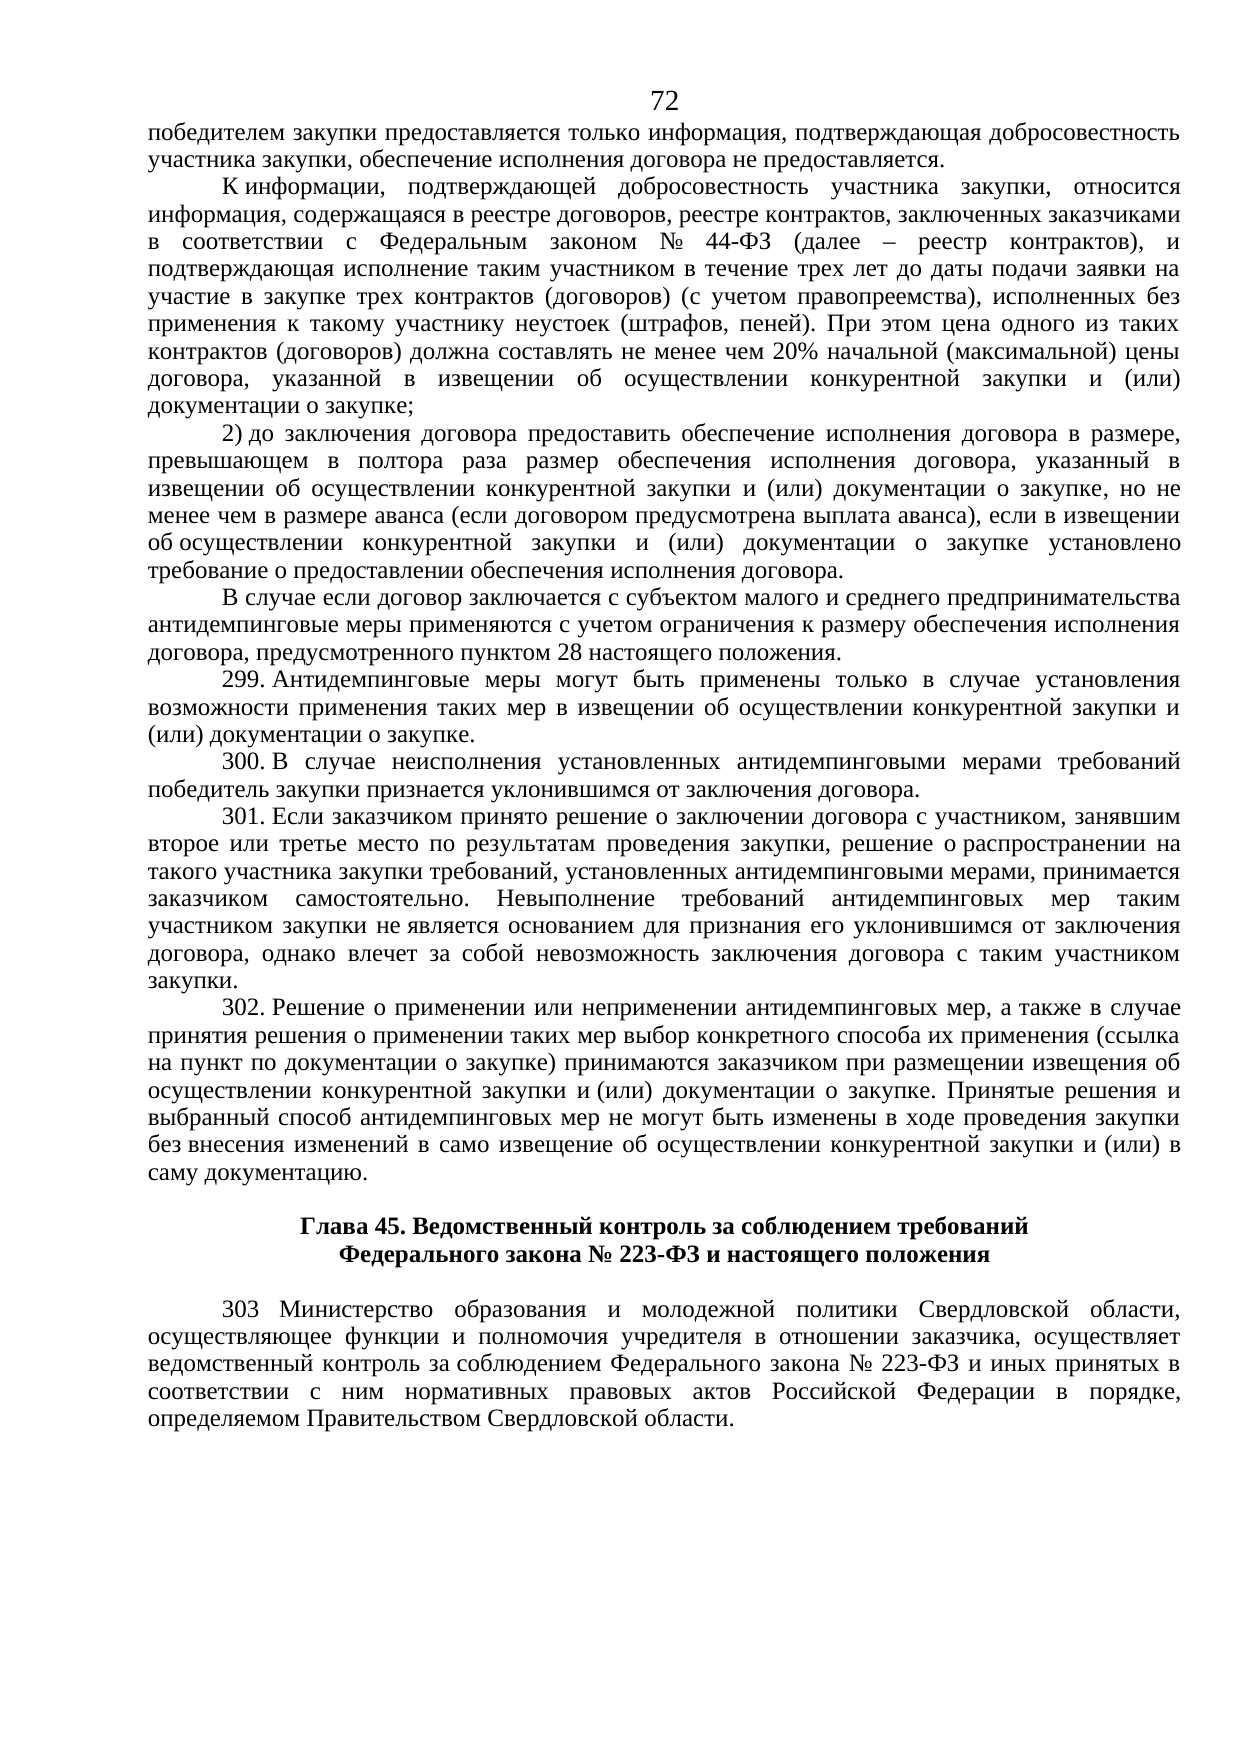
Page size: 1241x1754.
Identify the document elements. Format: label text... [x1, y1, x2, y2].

text 300. В случае неисполнения установленных антидемпинговыми мерами требований победитель закупки признается уклонившимся от заключения договора. [148, 748, 1181, 802]
text 2) до заключения договора предоставить обеспечение исполнения договора в размере, превышающем в полтора раза размер обеспечения исполнения договора, указанный в извещении об осуществлении конкурентной закупки и (или) документации о закупке, но не менее чем в размере аванса (если договором предусмотрена выплата аванса), если в извещении об осуществлении конкурентной закупки и (или) документации о закупке установлено требование о предоставлении обеспечения исполнения договора. [148, 419, 1181, 583]
text В случае если договор заключается с субъектом малого и среднего предпринимательства антидемпинговые меры применяются с учетом ограничения к размеру обеспечения исполнения договора, предусмотренного пунктом 28 настоящего положения. [148, 583, 1181, 666]
text 299. Антидемпинговые меры могут быть применены только в случае установления возможности применения таких мер в извещении об осуществлении конкурентной закупки и (или) документации о закупке. [148, 666, 1181, 748]
text 302. Решение о применении или неприменении антидемпинговых мер, а также в случае принятия решения о применении таких мер выбор конкретного способа их применения (ссылка на пункт по документации о закупке) принимаются заказчиком при размещении извещения об осуществлении конкурентной закупки и (или) документации о закупке. Принятые решения и выбранный способ антидемпинговых мер не могут быть изменены в ходе проведения закупки без внесения изменений в само извещение об осуществлении конкурентной закупки и (или) в саму документацию. [148, 994, 1181, 1186]
text победителем закупки предоставляется только информация, подтверждающая добросовестность участника закупки, обеспечение исполнения договора не предоставляется. [148, 118, 1181, 173]
text Глава 45. Ведомственный контроль за соблюдением требований [148, 1213, 1181, 1240]
text К информации, подтверждающей добросовестность участника закупки, относится информация, содержащаяся в реестре договоров, реестре контрактов, заключенных заказчиками в соответствии с Федеральным законом № 44-ФЗ (далее – реестр контрактов), и подтверждающая исполнение таким участником в течение трех лет до даты подачи заявки на участие в закупке трех контрактов (договоров) (с учетом правопреемства), исполненных без применения к такому участнику неустоек (штрафов, пеней). При этом цена одного из таких контрактов (договоров) должна составлять не менее чем 20% начальной (максимальной) цены договора, указанной в извещении об осуществлении конкурентной закупки и (или) документации о закупке; [148, 173, 1181, 419]
text 301. Если заказчиком принято решение о заключении договора с участником, занявшим второе или третье место по результатам проведения закупки, решение о распространении на такого участника закупки требований, установленных антидемпинговыми мерами, принимается заказчиком самостоятельно. Невыполнение требований антидемпинговых мер таким участником закупки не является основанием для признания его уклонившимся от заключения договора, однако влечет за собой невозможность заключения договора с таким участником закупки. [148, 802, 1181, 994]
text Федерального закона № 223-ФЗ и настоящего положения [148, 1240, 1181, 1268]
text 303 Министерство образования и молодежной политики Свердловской области, осуществляющее функции и полномочия учредителя в отношении заказчика, осуществляет ведомственный контроль за соблюдением Федерального закона № 223-ФЗ и иных принятых в соответствии с ним нормативных правовых актов Российской Федерации в порядке, определяемом Правительством Свердловской области. [148, 1295, 1181, 1432]
